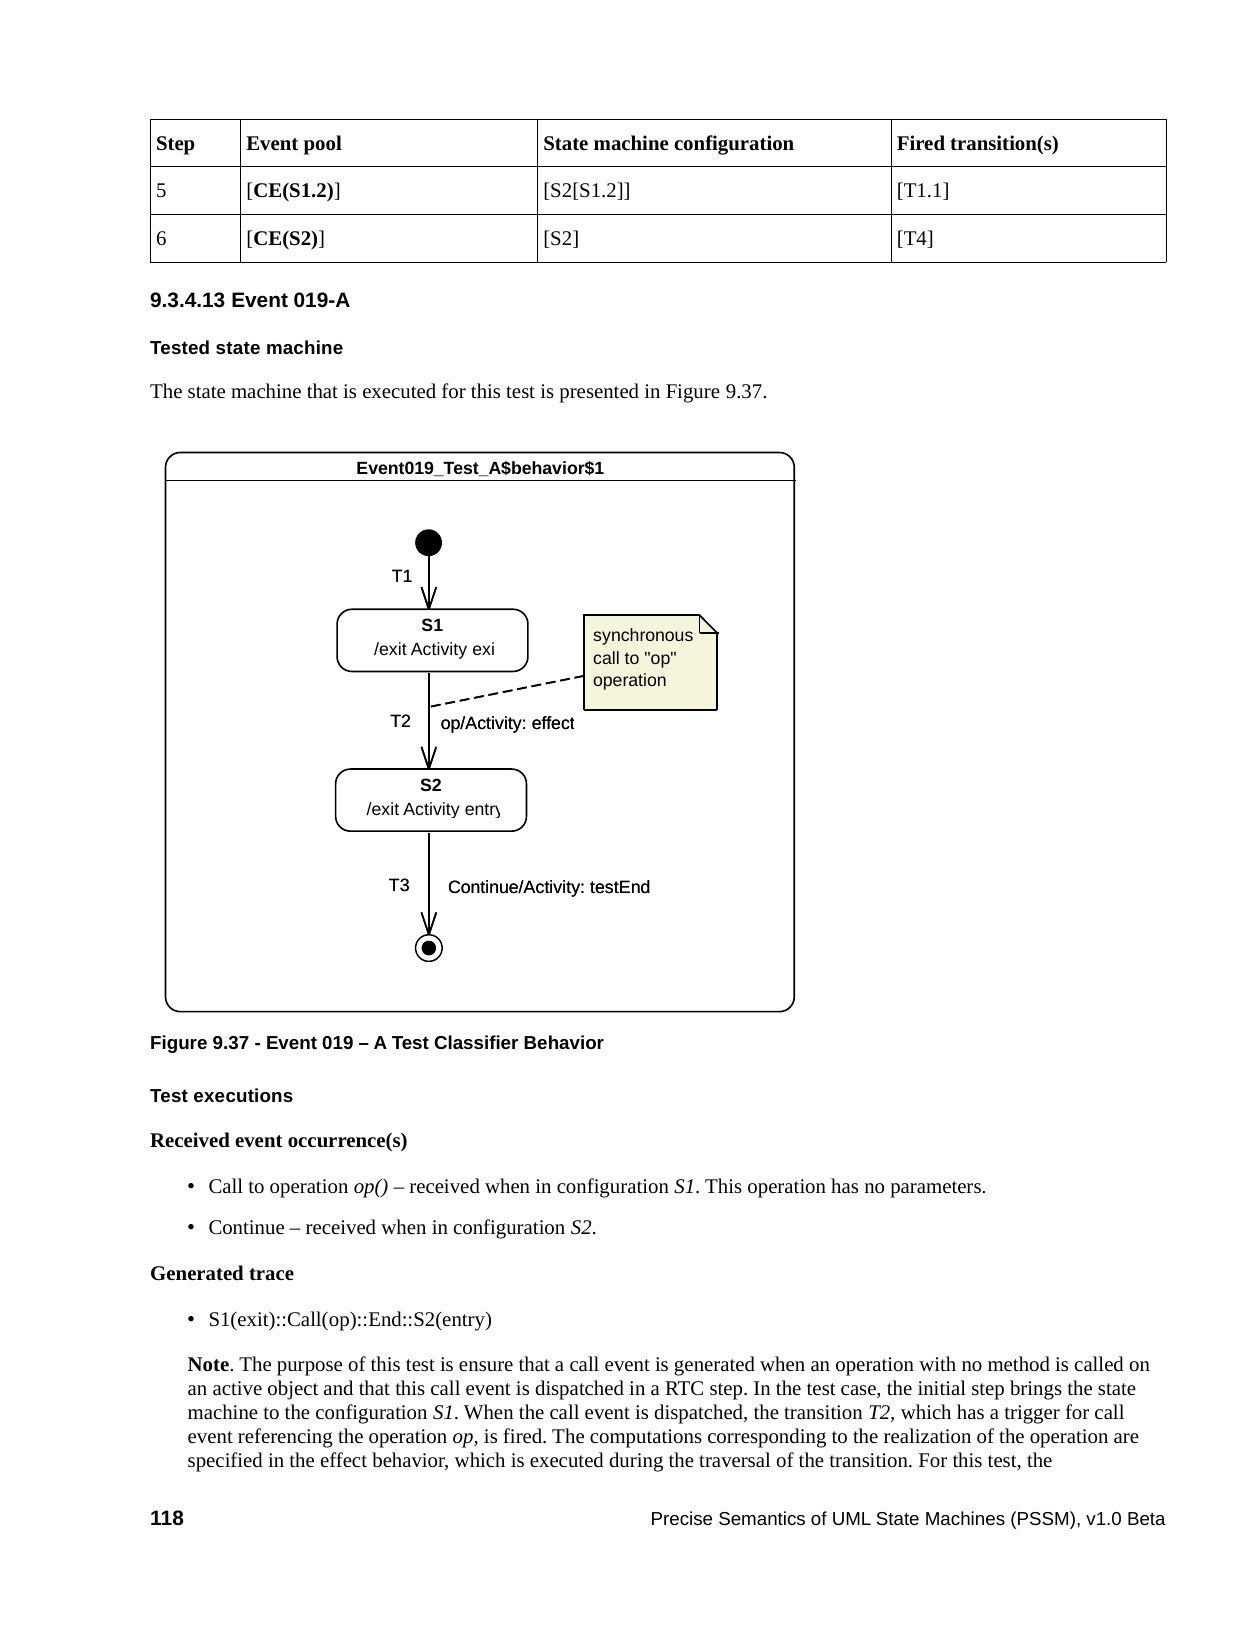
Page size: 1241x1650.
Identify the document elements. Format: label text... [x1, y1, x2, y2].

table_header Step [151, 120, 240, 166]
table_header Event pool [241, 120, 537, 166]
list Note. The purpose of this test is ensure that a call event is generated when an operation with no method is called on an active object and that this call event is dispatched in a RTC step. In the test case, the initial step brings the state machine to the configuration S1. When the call event is dispatched, the transition T2, which has a trigger for call event referencing the operation op, is fired. The computations corresponding to the realization of the operation are specified in the effect behavior, which is executed during the traversal of the transition. For this test, the [150, 1352, 1166, 1472]
list Continue – received when in configuration S2. [187, 1214, 1166, 1239]
text Received event occurrence(s) [150, 1128, 1166, 1152]
table_cell [S2] [538, 215, 891, 262]
text Figure 9.37 - Event 019 – A Test Classifier Behavior [150, 437, 895, 1053]
table_cell [S2[S1.2]] [538, 167, 891, 214]
table_header Fired transition(s) [892, 120, 1166, 166]
subtitle Tested state machine [150, 337, 1166, 358]
table_cell 5 [151, 167, 240, 214]
table_header State machine configuration [538, 120, 891, 166]
table_cell [CE(S2)] [241, 215, 537, 262]
table_cell [T1.1] [892, 167, 1166, 214]
list Call to operation op() – received when in configuration S1. This operation has no parameters. [187, 1173, 1166, 1198]
list S1(exit)::Call(op)::End::S2(entry) [187, 1306, 1166, 1331]
table_cell 6 [151, 215, 240, 262]
subtitle Test executions [150, 424, 1166, 1107]
text Generated trace [150, 1260, 1166, 1284]
table_cell [T4] [892, 215, 1166, 262]
text The state machine that is executed for this test is presented in Figure 9.37. [150, 379, 1166, 403]
table_cell [CE(S1.2)] [241, 167, 537, 214]
subtitle Event 019-A [150, 287, 1166, 312]
